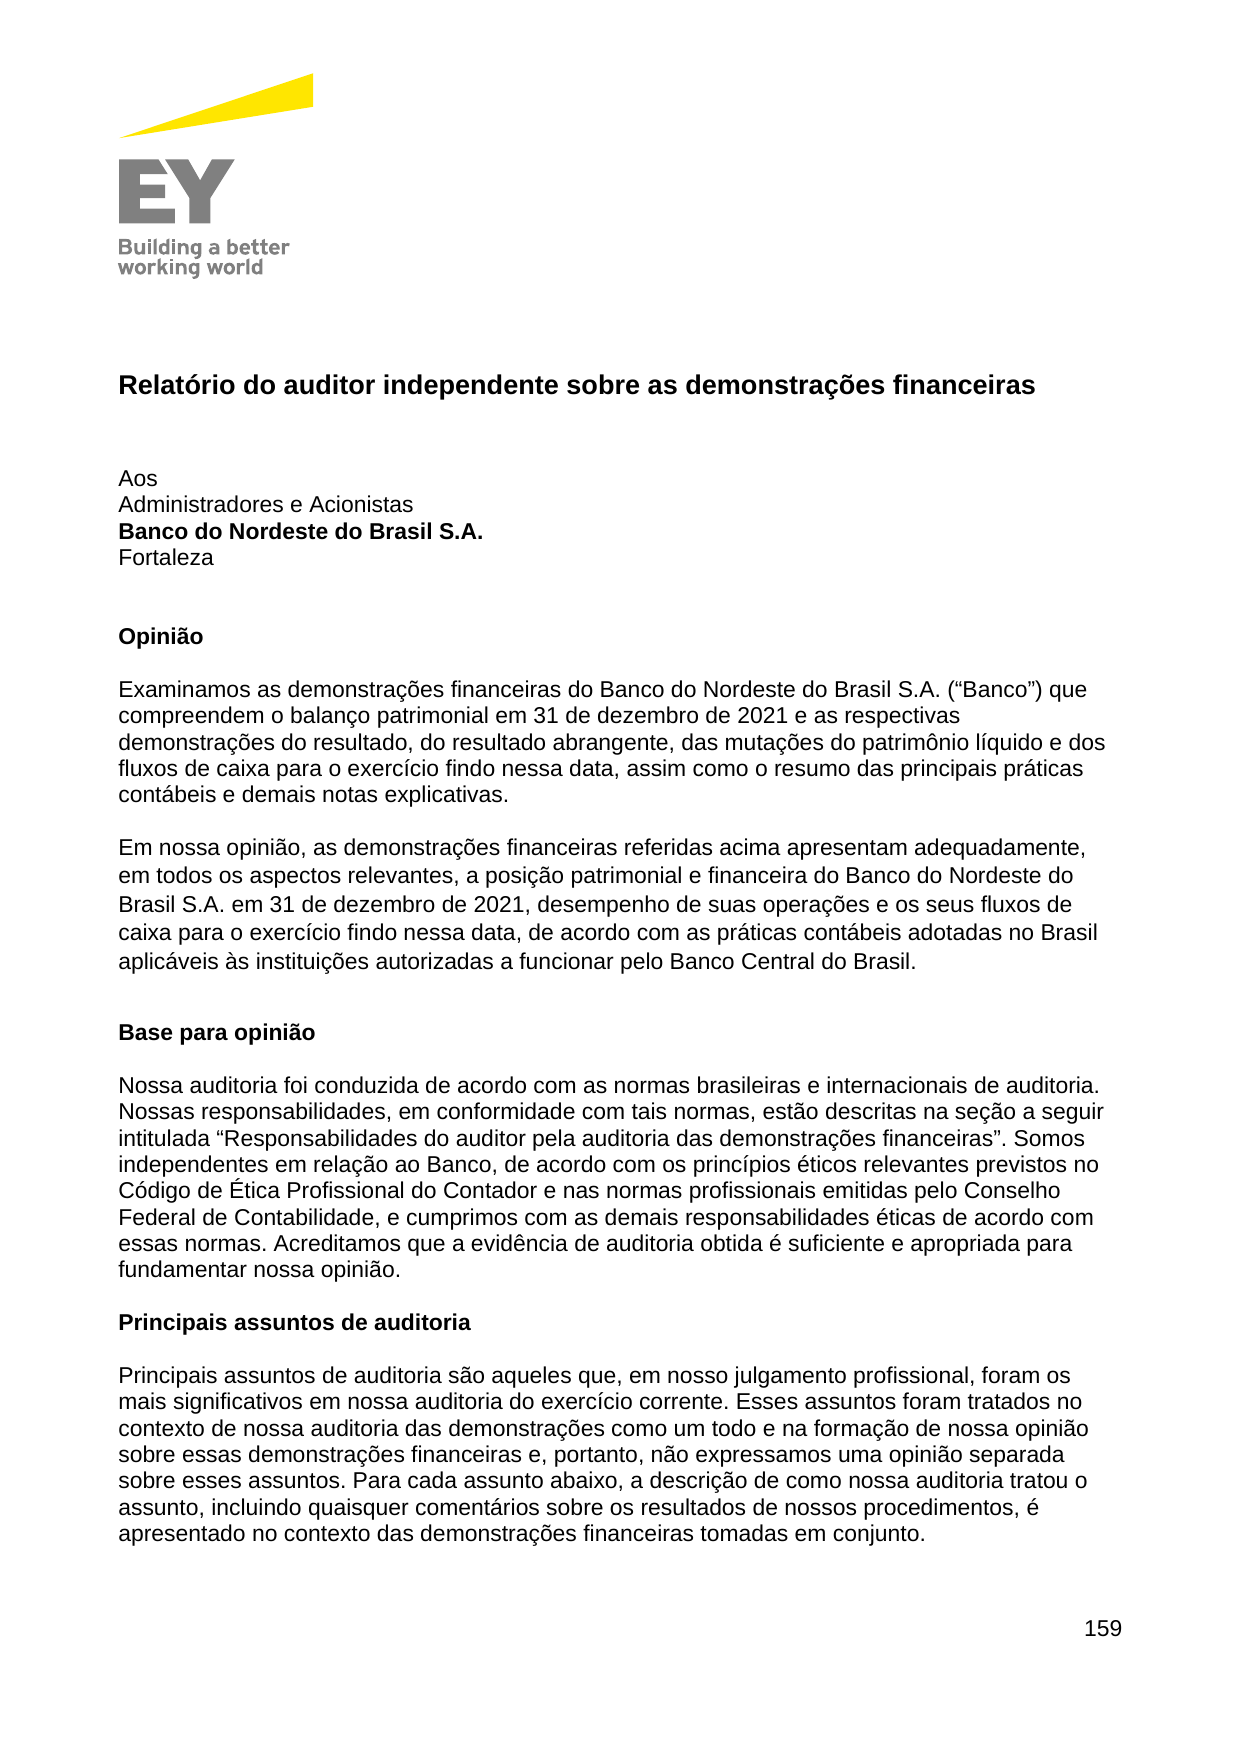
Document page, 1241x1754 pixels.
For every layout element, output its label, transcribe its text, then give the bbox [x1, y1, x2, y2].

text Nossa auditoria foi conduzida de acordo com as normas brasileiras e internacionais de auditoria. Nossas responsabilidades, em conformidade com tais normas, estão descritas na seção a seguir intitulada “Responsabilidades do auditor pela auditoria das demonstrações financeiras”. Somos independentes em relação ao Banco, de acordo com os princípios éticos relevantes previstos no Código de Ética Profissional do Contador e nas normas profissionais emitidas pelo Conselho Federal de Contabilidade, e cumprimos com as demais responsabilidades éticas de acordo com essas normas. Acreditamos que a evidência de auditoria obtida é suficiente e apropriada para fundamentar nossa opinião. [118, 1072, 1122, 1283]
text Administradores e Acionistas [118, 491, 1122, 518]
text Fortaleza [118, 544, 1122, 571]
text Base para opinião [118, 1019, 1122, 1046]
text Em nossa opinião, as demonstrações financeiras referidas acima apresentam adequadamente, em todos os aspectos relevantes, a posição patrimonial e financeira do Banco do Nordeste do Brasil S.A. em 31 de dezembro de 2021, desempenho de suas operações e os seus fluxos de caixa para o exercício findo nessa data, de acordo com as práticas contábeis adotadas no Brasil aplicáveis às instituições autorizadas a funcionar pelo Banco Central do Brasil. [118, 834, 1122, 974]
text Aos [118, 465, 1122, 491]
text Relatório do auditor independente sobre as demonstrações financeiras [118, 369, 1122, 400]
text Examinamos as demonstrações financeiras do Banco do Nordeste do Brasil S.A. (“Banco”) que compreendem o balanço patrimonial em 31 de dezembro de 2021 e as respectivas demonstrações do resultado, do resultado abrangente, das mutações do patrimônio líquido e dos fluxos de caixa para o exercício findo nessa data, assim como o resumo das principais práticas contábeis e demais notas explicativas. [118, 676, 1122, 808]
text Banco do Nordeste do Brasil S.A. [118, 518, 1122, 544]
text Principais assuntos de auditoria [118, 1309, 1122, 1336]
text Opinião [118, 623, 1122, 649]
text Principais assuntos de auditoria são aqueles que, em nosso julgamento profissional, foram os mais significativos em nossa auditoria do exercício corrente. Esses assuntos foram tratados no contexto de nossa auditoria das demonstrações como um todo e na formação de nossa opinião sobre essas demonstrações financeiras e, portanto, não expressamos uma opinião separada sobre esses assuntos. Para cada assunto abaixo, a descrição de como nossa auditoria tratou o assunto, incluindo quaisquer comentários sobre os resultados de nossos procedimentos, é apresentado no contexto das demonstrações financeiras tomadas em conjunto. [118, 1362, 1122, 1546]
